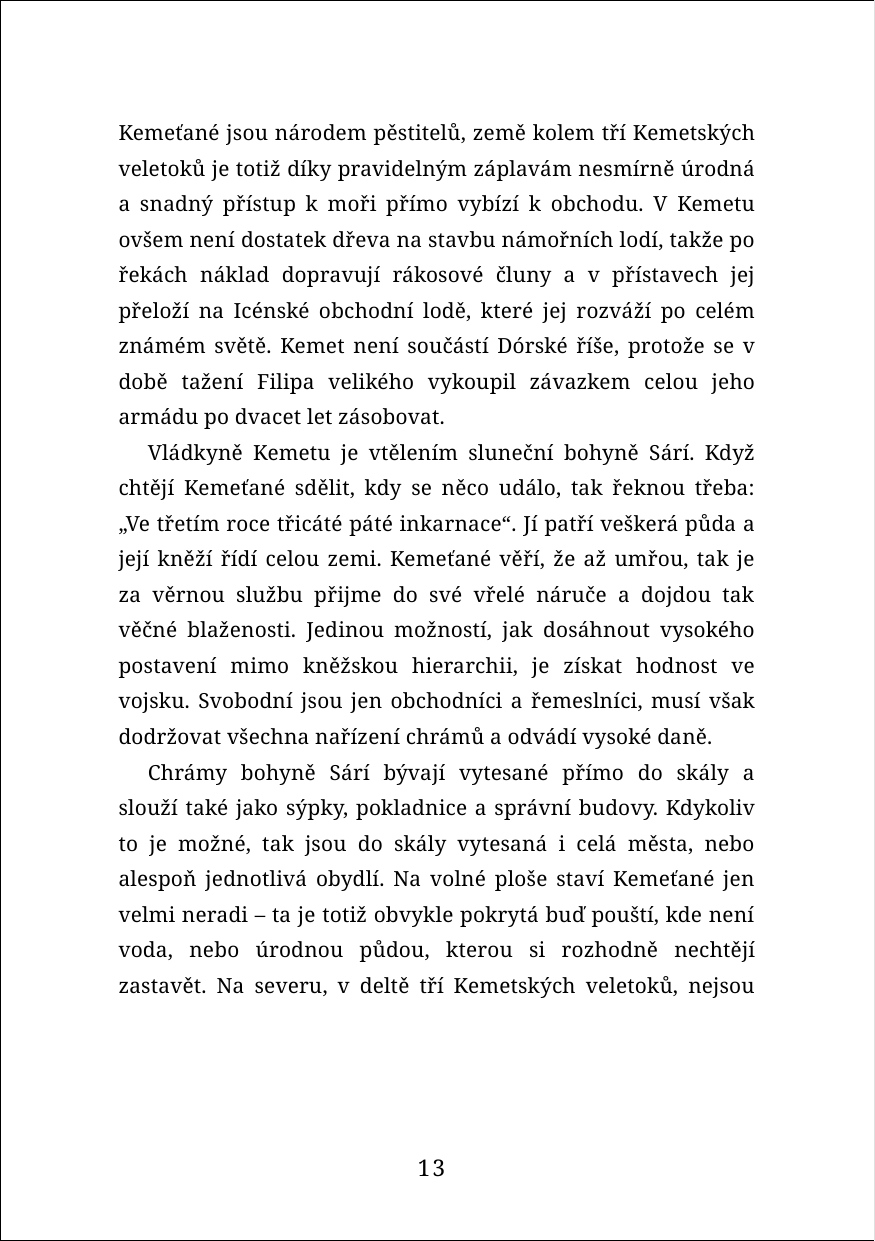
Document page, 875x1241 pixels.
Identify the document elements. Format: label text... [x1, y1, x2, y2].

text Kemeťané jsou národem pěstitelů, země kolem tří Kemetských veletoků je totiž díky pravidelným záplavám nesmírně úrodná a snadný přístup k moři přímo vybízí k obchodu. V Kemetu ovšem není dostatek dřeva na stavbu námořních lodí, takže po řekách náklad dopravují rákosové čluny a v přístavech jej přeloží na Icénské obchodní lodě, které jej rozváží po celém známém světě. Kemet není součástí Dórské říše, protože se v době tažení Filipa velikého vykoupil závazkem celou jeho armádu po dvacet let zásobovat. Vládkyně Kemetu je vtělením sluneční bohyně Sárí. Když chtějí Kemeťané sdělit, kdy se něco událo, tak řeknou třeba: „Ve třetím roce třicáté páté inkarnace“. Jí patří veškerá půda a její kněží řídí celou zemi. Kemeťané věří, že až umřou, tak je za věrnou službu přijme do své vřelé náruče a dojdou tak věčné blaženosti. Jedinou možností, jak dosáhnout vysokého postavení mimo kněžskou hierarchii, je získat hodnost ve vojsku. Svobodní jsou jen obchodníci a řemeslníci, musí však dodržovat všechna nařízení chrámů a odvádí vysoké daně. Chrámy bohyně Sárí bývají vytesané přímo do skály a slouží také jako sýpky, pokladnice a správní budovy. Kdykoliv to je možné, tak jsou do skály vytesaná i celá města, nebo alespoň jednotlivá obydlí. Na volné ploše staví Kemeťané jen velmi neradi – ta je totiž obvykle pokrytá buď pouští, kde není voda, nebo úrodnou půdou, kterou si rozhodně nechtějí zastavět. Na severu, v deltě tří Kemetských veletoků, nejsou [118, 118, 756, 999]
